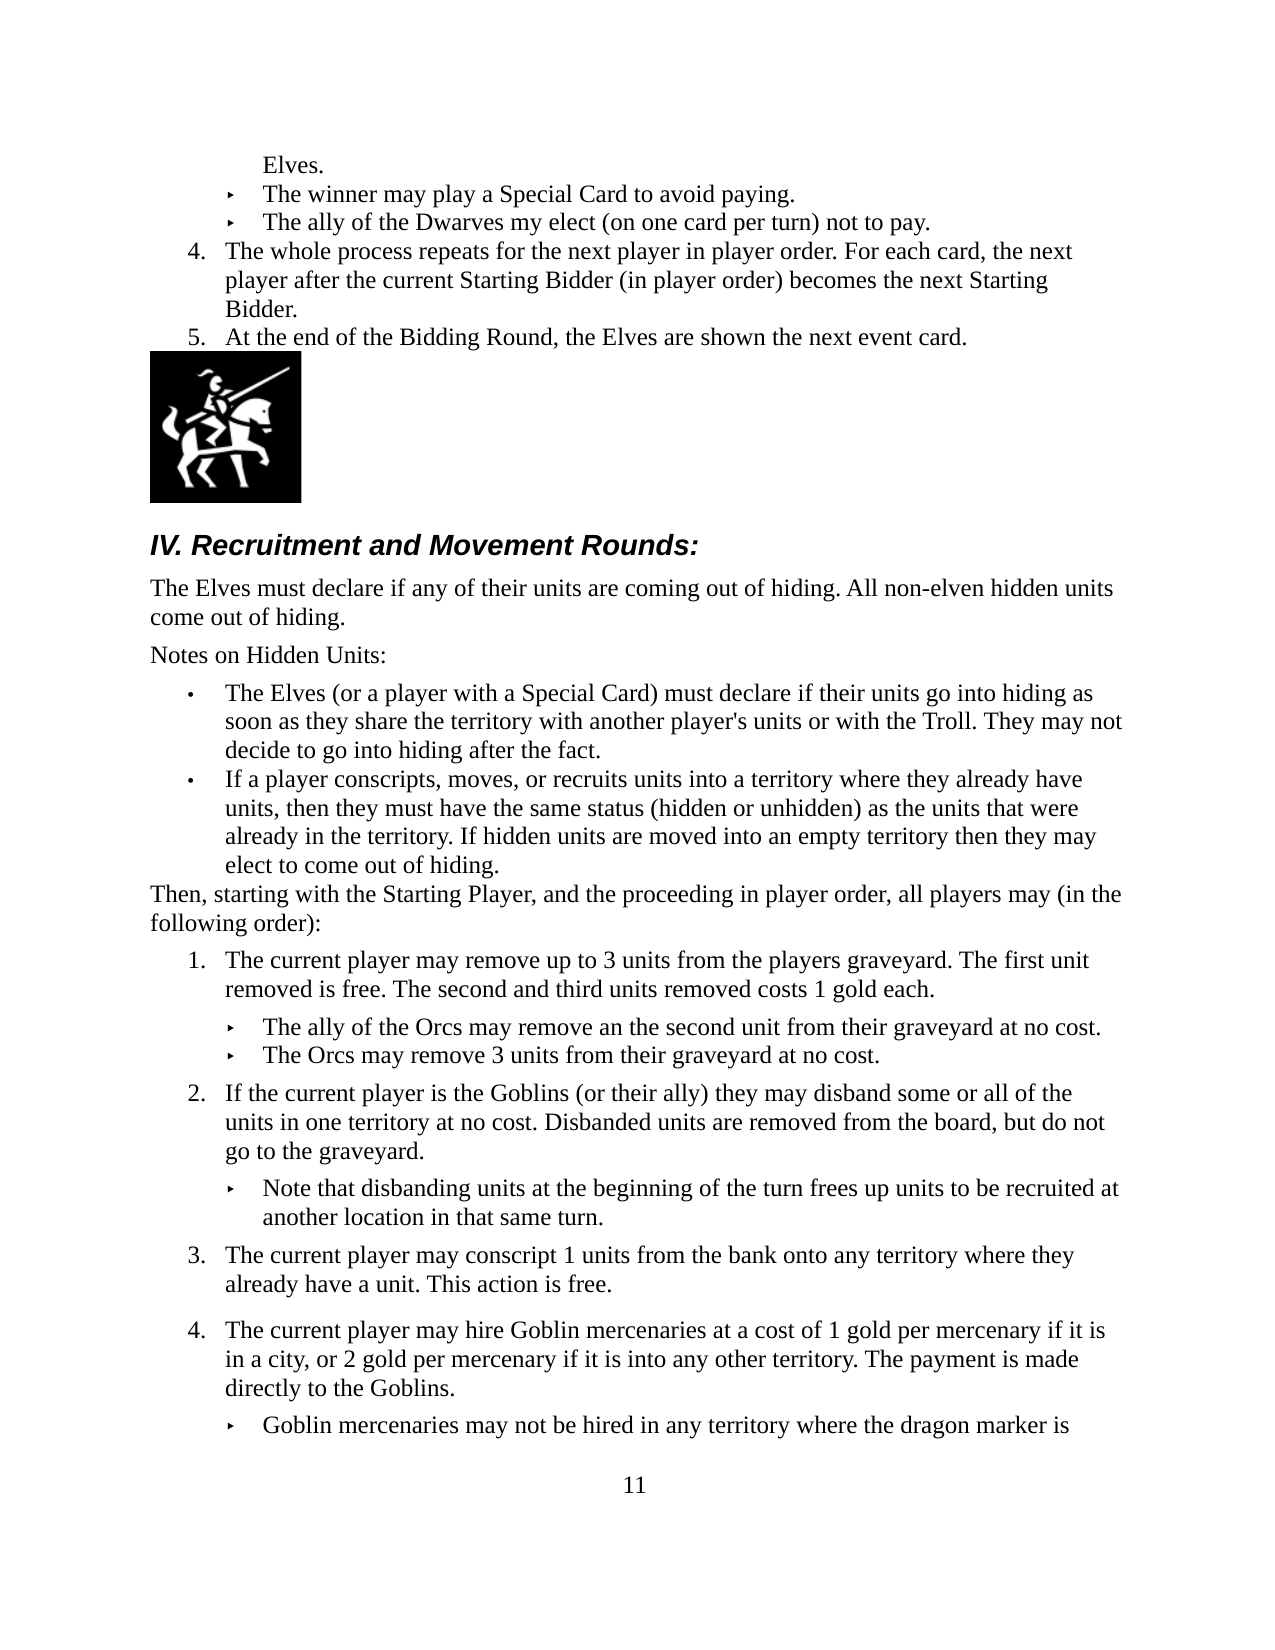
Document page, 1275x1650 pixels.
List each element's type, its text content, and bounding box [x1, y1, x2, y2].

list At the end of the Bidding Round, the Elves are shown the next event card. [187, 322, 1125, 351]
list The Orcs may remove 3 units from their graveyard at no cost. [225, 1041, 1125, 1069]
list If a player conscripts, moves, or recruits units into a territory where they already have units, then they must have the same status (hidden or unhidden) as the units that were already in the territory. If hidden units are moved into an empty territory then they may elect to come out of hiding. [187, 764, 1125, 879]
list The current player may conscript 1 units from the bank onto any territory where they already have a unit. This action is free. [187, 1240, 1125, 1297]
list The Elves (or a player with a Special Card) must declare if their units go into hiding as soon as they share the territory with another player's units or with the Troll. They may not decide to go into hiding after the fact. [187, 678, 1125, 764]
list The winner may play a Special Card to avoid paying. [225, 179, 1125, 207]
list The whole process repeats for the next player in player order. For each card, the next player after the current Starting Bidder (in player order) becomes the next Starting Bidder. [187, 236, 1125, 322]
list Goblin mercenaries may not be hired in any territory where the dragon marker is [225, 1411, 1125, 1439]
list The current player may remove up to 3 units from the players graveyard. The first unit removed is free. The second and third units removed costs 1 gold each. [187, 945, 1125, 1003]
picture [150, 351, 302, 503]
list The current player may hire Goblin mercenaries at a cost of 1 gold per mercenary if it is in a city, or 2 gold per mercenary if it is into any other territory. The payment is made directly to the Goblins. [187, 1315, 1125, 1402]
list The ally of the Orcs may remove an the second unit from their graveyard at no cost. [225, 1012, 1125, 1041]
list Note that disbanding units at the beginning of the turn frees up units to be recruited at another location in that same turn. [225, 1173, 1125, 1231]
subtitle IV. Recruitment and Movement Rounds: [150, 527, 1125, 561]
text Notes on Hidden Units: [150, 640, 1125, 669]
list The ally of the Dwarves my elect (on one card per turn) not to pay. [225, 207, 1125, 236]
list If the current player is the Goblins (or their ally) they may disband some or all of the units in one territory at no cost. Disbanded units are removed from the board, but do not go to the graveyard. [187, 1078, 1125, 1164]
list Elves. [225, 150, 1125, 179]
text Then, starting with the Starting Player, and the proceeding in player order, all players may (in the following order): [150, 879, 1125, 936]
text The Elves must declare if any of their units are coming out of hiding. All non-elven hidden units come out of hiding. [150, 573, 1125, 631]
